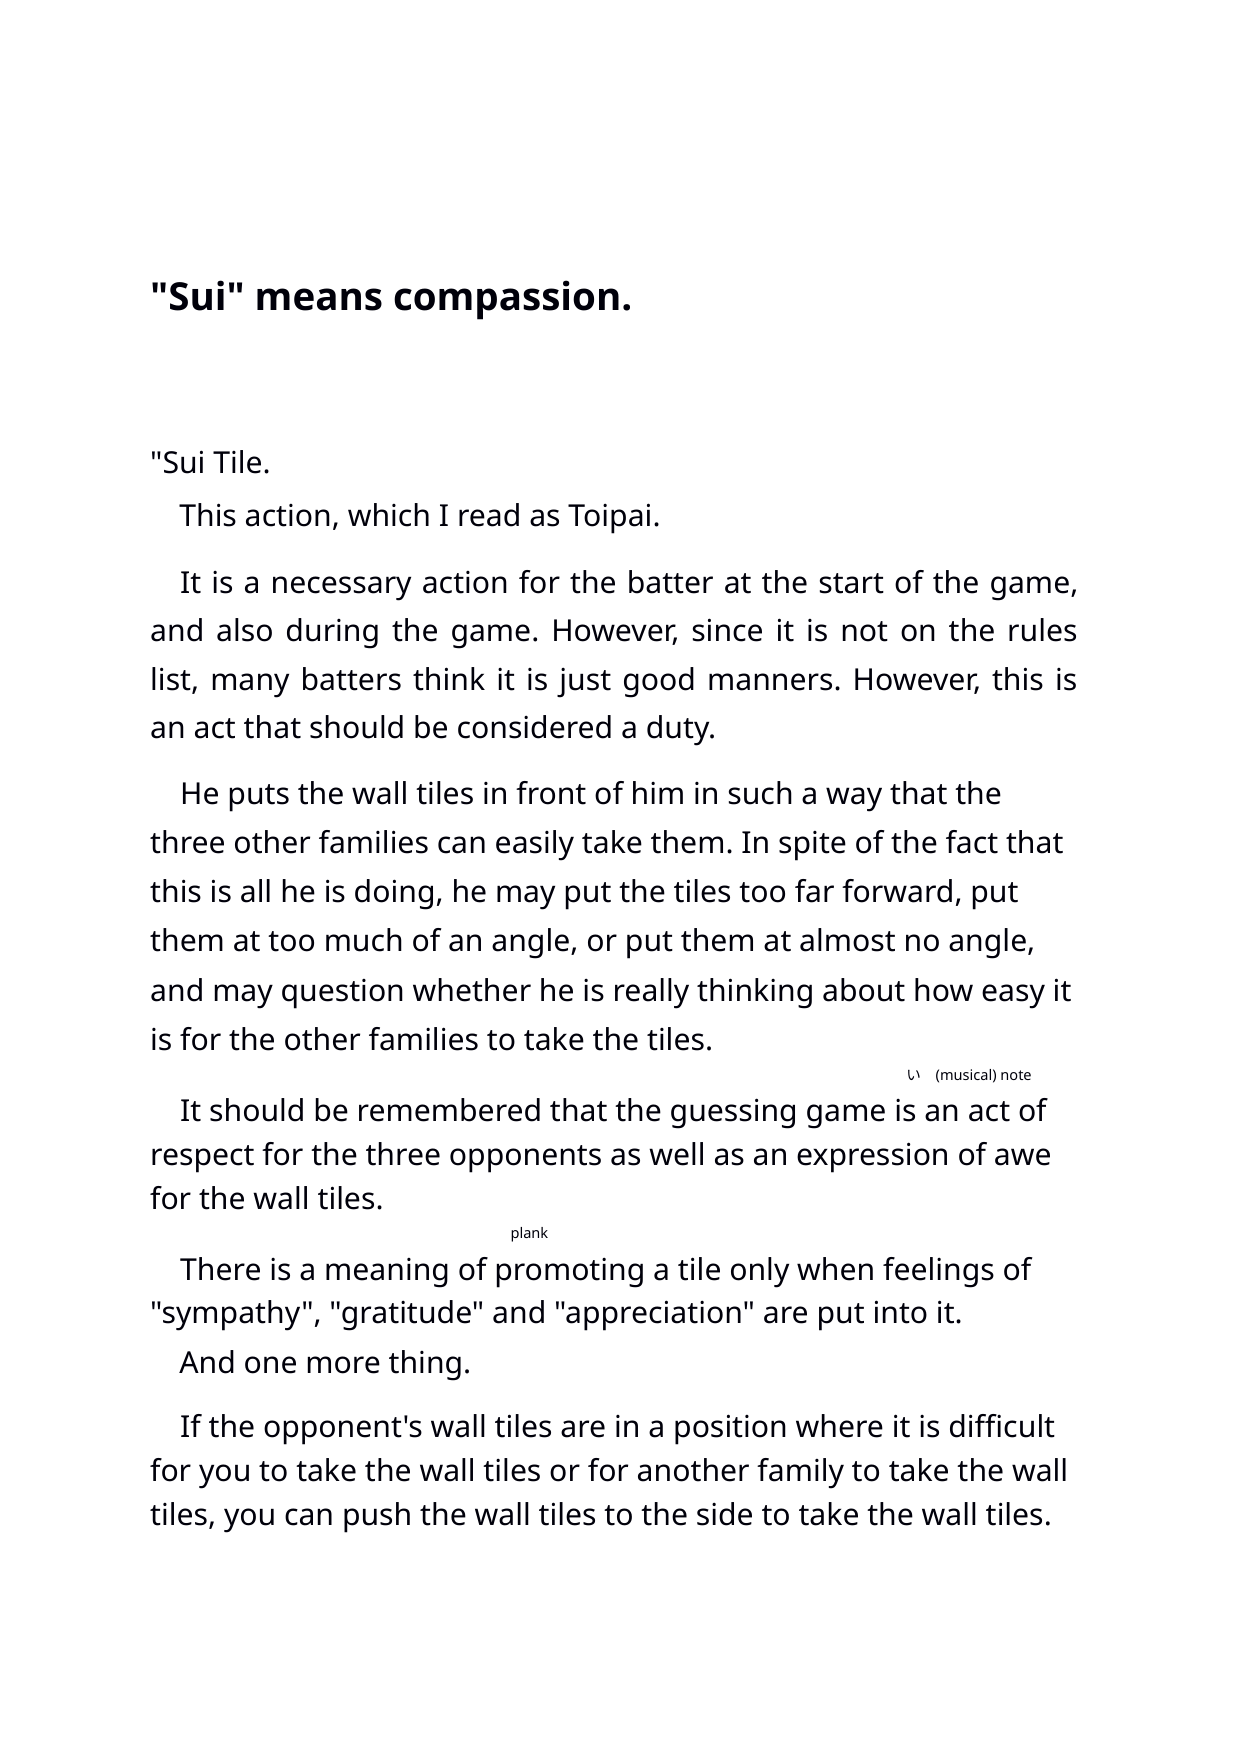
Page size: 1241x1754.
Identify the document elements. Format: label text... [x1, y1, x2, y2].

text This action, which I read as Toipai. [179, 502, 1090, 533]
text "Sui Tile. [150, 450, 1090, 480]
text And one more thing. [179, 1349, 1090, 1380]
text He puts the wall tiles in front of him in such a way that the three other families can easily take them. In spite of the fact that this is all he is doing, he may put the tiles too far forward, put them at too much of an angle, or put them at almost no angle, and may question whether he is really thinking about how easy it is for the other families to take the tiles. [150, 765, 1079, 1060]
text If the opponent's wall tiles are in a position where it is difficult for you to take the wall tiles or for another family to take the wall tiles, you can push the wall tiles to the side to take the wall tiles. [150, 1402, 1079, 1534]
text It should be remembered that the guessing game is an act of respect for the three opponents as well as an expression of awe for the wall tiles. [150, 1086, 1079, 1219]
text It is a necessary action for the batter at the start of the game, and also during the game. However, since it is not on the rules list, many batters think it is just good manners. However, this is an act that should be considered a duty. [150, 555, 1079, 748]
text There is a meaning of promoting a tile only when feelings of "sympathy", "gratitude" and "appreciation" are put into it. [150, 1245, 1079, 1333]
text "Sui" means compassion. [150, 279, 1090, 318]
text い (musical) note [906, 1068, 1090, 1083]
text plank [510, 1227, 1090, 1241]
